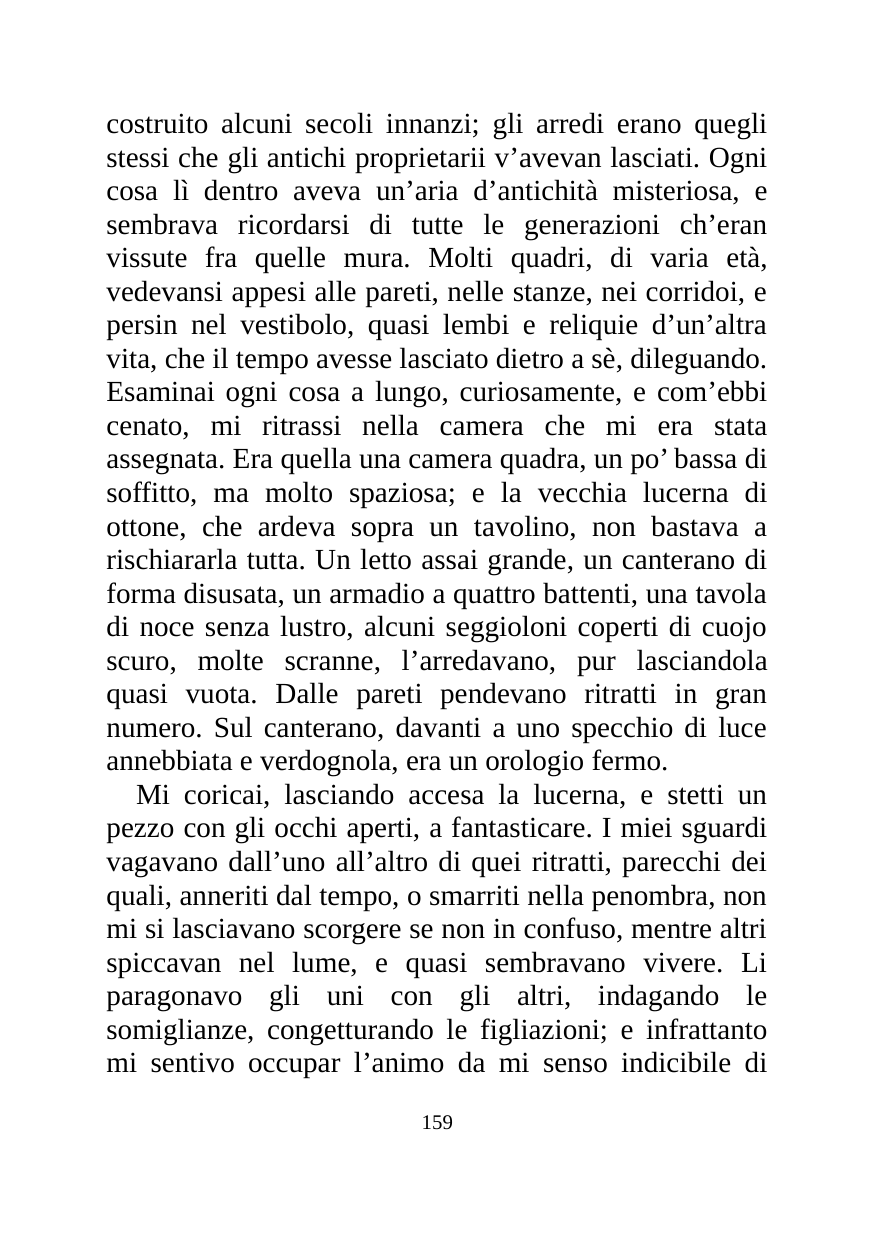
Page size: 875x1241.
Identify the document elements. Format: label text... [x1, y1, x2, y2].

text costruito alcuni secoli innanzi; gli arredi erano quegli stessi che gli antichi proprietarii v’avevan lasciati. Ogni cosa lì dentro aveva un’aria d’antichità misteriosa, e sembrava ricordarsi di tutte le generazioni ch’eran vissute fra quelle mura. Molti quadri, di varia età, vedevansi appesi alle pareti, nelle stanze, nei corridoi, e persin nel vestibolo, quasi lembi e reliquie d’un’altra vita, che il tempo avesse lasciato dietro a sè, dileguando. Esaminai ogni cosa a lungo, curiosamente, e com’ebbi cenato, mi ritrassi nella camera che mi era stata assegnata. Era quella una camera quadra, un po’ bassa di soffitto, ma molto spaziosa; e la vecchia lucerna di ottone, che ardeva sopra un tavolino, non bastava a rischiararla tutta. Un letto assai grande, un canterano di forma disusata, un armadio a quattro battenti, una tavola di noce senza lustro, alcuni seggioloni coperti di cuojo scuro, molte scranne, l’arredavano, pur lasciandola quasi vuota. Dalle pareti pendevano ritratti in gran numero. Sul canterano, davanti a uno specchio di luce annebbiata e verdognola, era un orologio fermo. [106, 106, 768, 777]
text Mi coricai, lasciando accesa la lucerna, e stetti un pezzo con gli occhi aperti, a fantasticare. I miei sguardi vagavano dall’uno all’altro di quei ritratti, parecchi dei quali, anneriti dal tempo, o smarriti nella penombra, non mi si lasciavano scorgere se non in confuso, mentre altri spiccavan nel lume, e quasi sembravano vivere. Li paragonavo gli uni con gli altri, indagando le somiglianze, congetturando le figliazioni; e infrattanto mi sentivo occupar l’animo da mi senso indicibile di [106, 777, 768, 1079]
